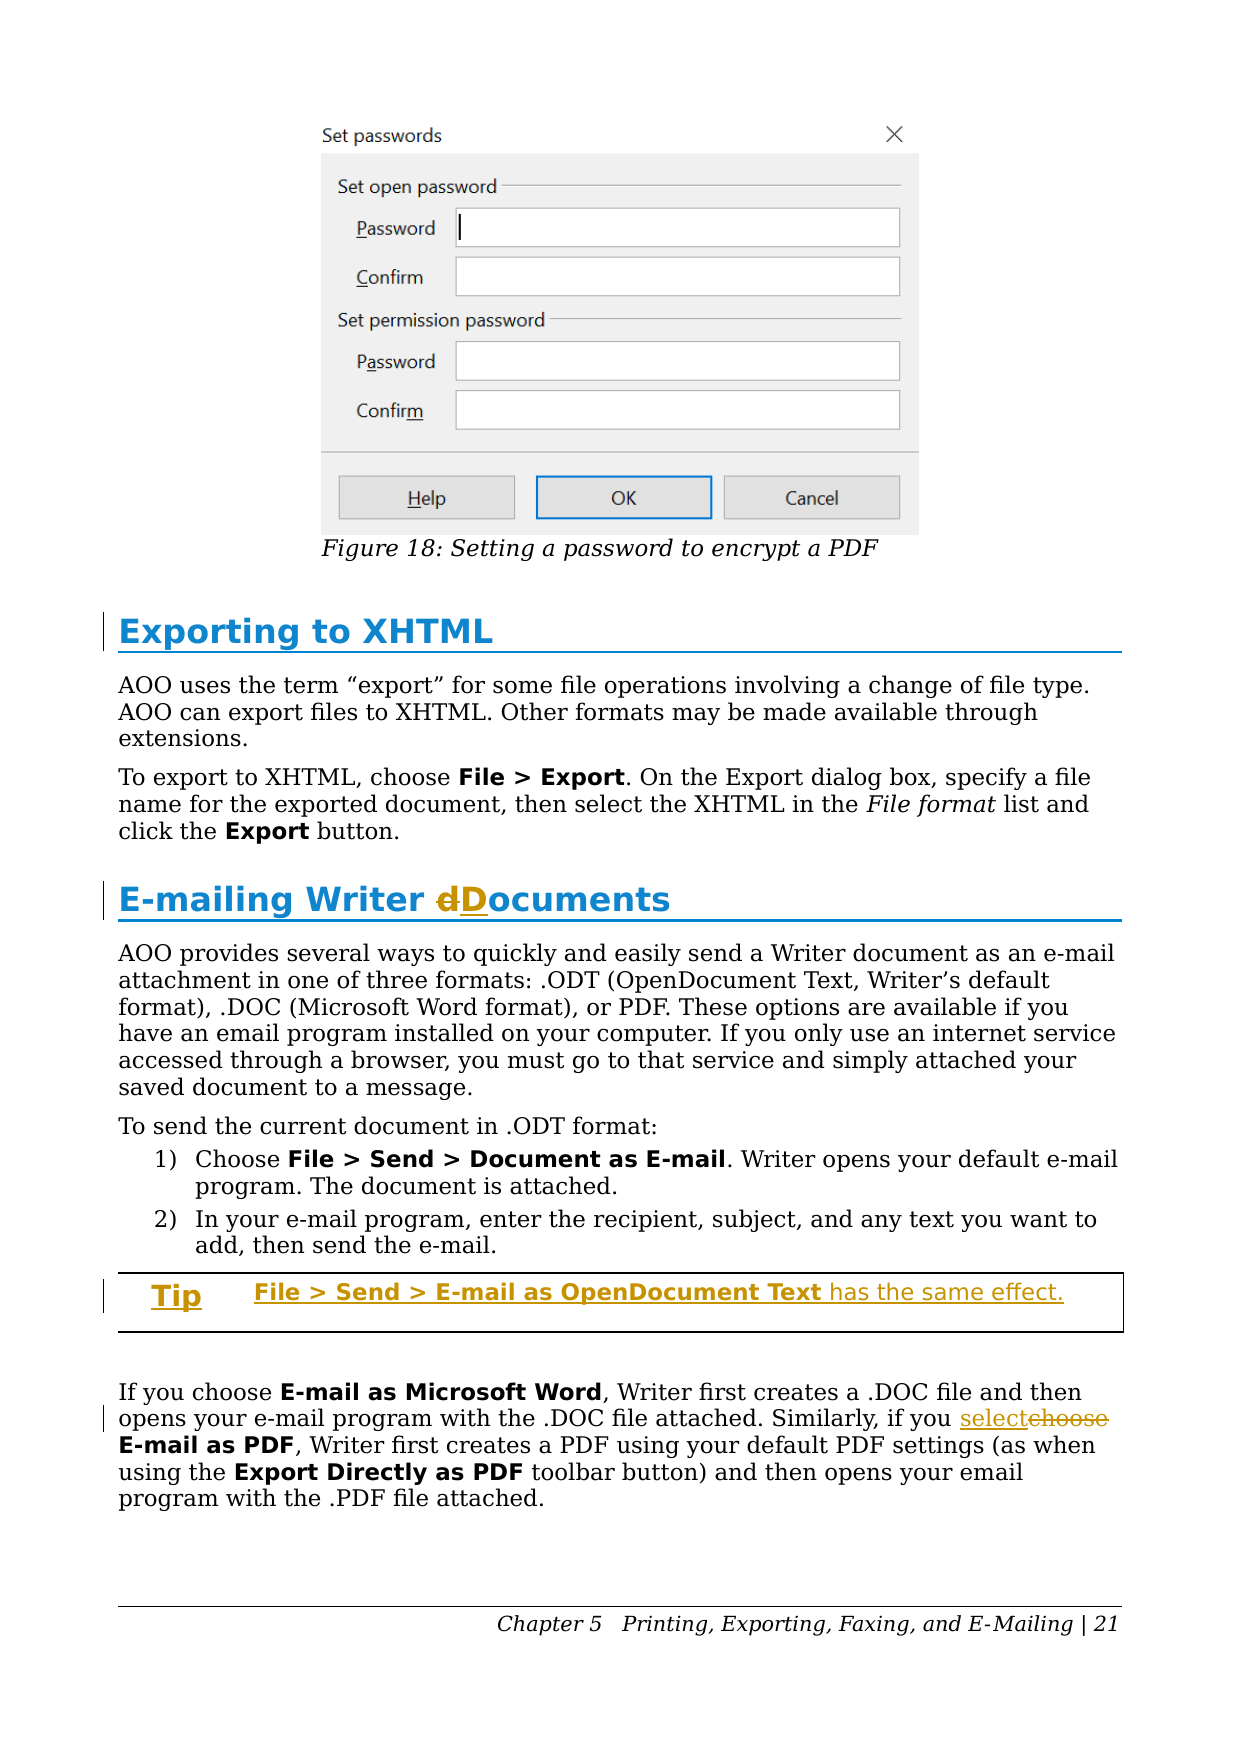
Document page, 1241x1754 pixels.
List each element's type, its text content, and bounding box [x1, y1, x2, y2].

text AOO provides several ways to quickly and easily send a Writer document as an e-mail attachment in one of three formats: .ODT (OpenDocument Text, Writer’s default format), .DOC (Microsoft Word format), or PDF. These options are available if you have an email program installed on your computer. If you only use an internet service accessed through a browser, you must go to that service and simply attached your saved document to a message. [118, 941, 1122, 1101]
text If you choose E-mail as Microsoft Word, Writer first creates a .DOC file and then opens your e-mail program with the .DOC file attached. Similarly, if you select E-mail as PDF, Writer first creates a PDF using your default PDF settings (as when using the Export Directly as PDF toolbar button) and then opens your email program with the .PDF file attached. [118, 1379, 1122, 1512]
subtitle Exporting to XHTML [118, 612, 1122, 651]
table_header File > Send > E-mail as OpenDocument Text has the same effect. [235, 1274, 1123, 1331]
text AOO uses the term “export” for some file operations involving a change of file type. AOO can export files to XHTML. Other formats may be made available through extensions. [118, 672, 1122, 752]
list To send the current document in .ODT format: [118, 1113, 1122, 1140]
text To export to XHTML, choose File > Export. On the Export dialog box, specify a file name for the exported document, then select the XHTML in the File format list and click the Export button. [118, 764, 1122, 844]
list In your e-mail program, enter the recipient, subject, and any text you want to add, then send the e-mail. [177, 1206, 1122, 1259]
table_header Tip [118, 1274, 235, 1331]
list Choose File > Send > Document as E-mail. Writer opens your default e-mail program. The document is attached. [177, 1146, 1122, 1199]
text Figure 18: Setting a password to encrypt a PDF [322, 535, 919, 562]
picture [321, 118, 919, 535]
subtitle E-mailing Writer Documents [118, 881, 1122, 919]
